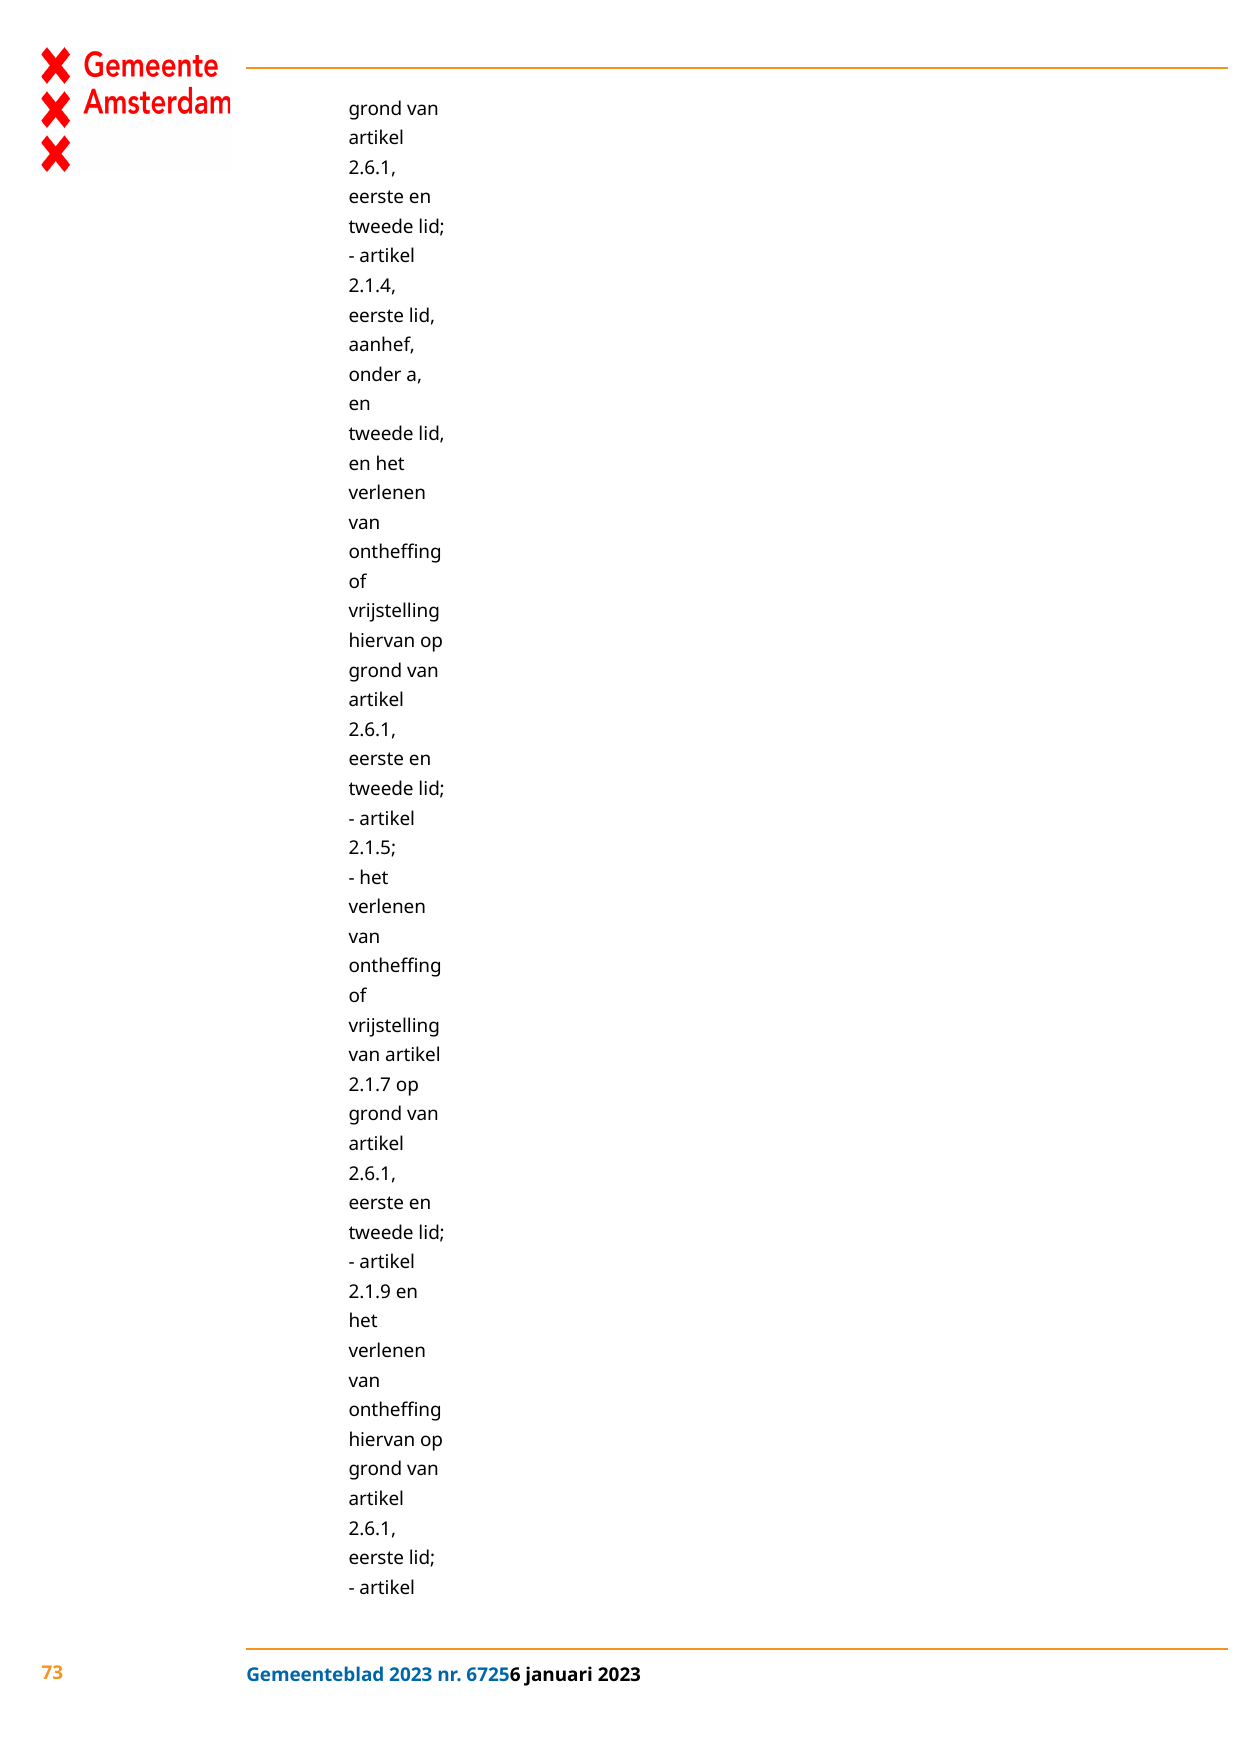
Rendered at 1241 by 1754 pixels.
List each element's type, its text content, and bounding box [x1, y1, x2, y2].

table_cell [951, 95, 1152, 1600]
table_cell [248, 95, 348, 1600]
picture [41, 47, 231, 172]
table_cell [549, 95, 649, 1600]
table_cell [449, 95, 549, 1600]
table_cell [750, 95, 850, 1600]
table_cell [850, 95, 951, 1600]
table_cell [650, 95, 750, 1600]
table_cell grond van artikel 2.6.1, eerste en tweede lid; - artikel 2.1.4, eerste lid, aanhef, onder a, en tweede lid, en het verlenen van ontheffing of vrijstelling hiervan op grond van artikel 2.6.1, eerste en tweede lid; - artikel 2.1.5; - het verlenen van ontheffing of vrijstelling van artikel 2.1.7 op grond van artikel 2.6.1, eerste en tweede lid; - artikel 2.1.9 en het verlenen van ontheffing hiervan op grond van artikel 2.6.1, eerste lid; - artikel [348, 95, 449, 1600]
